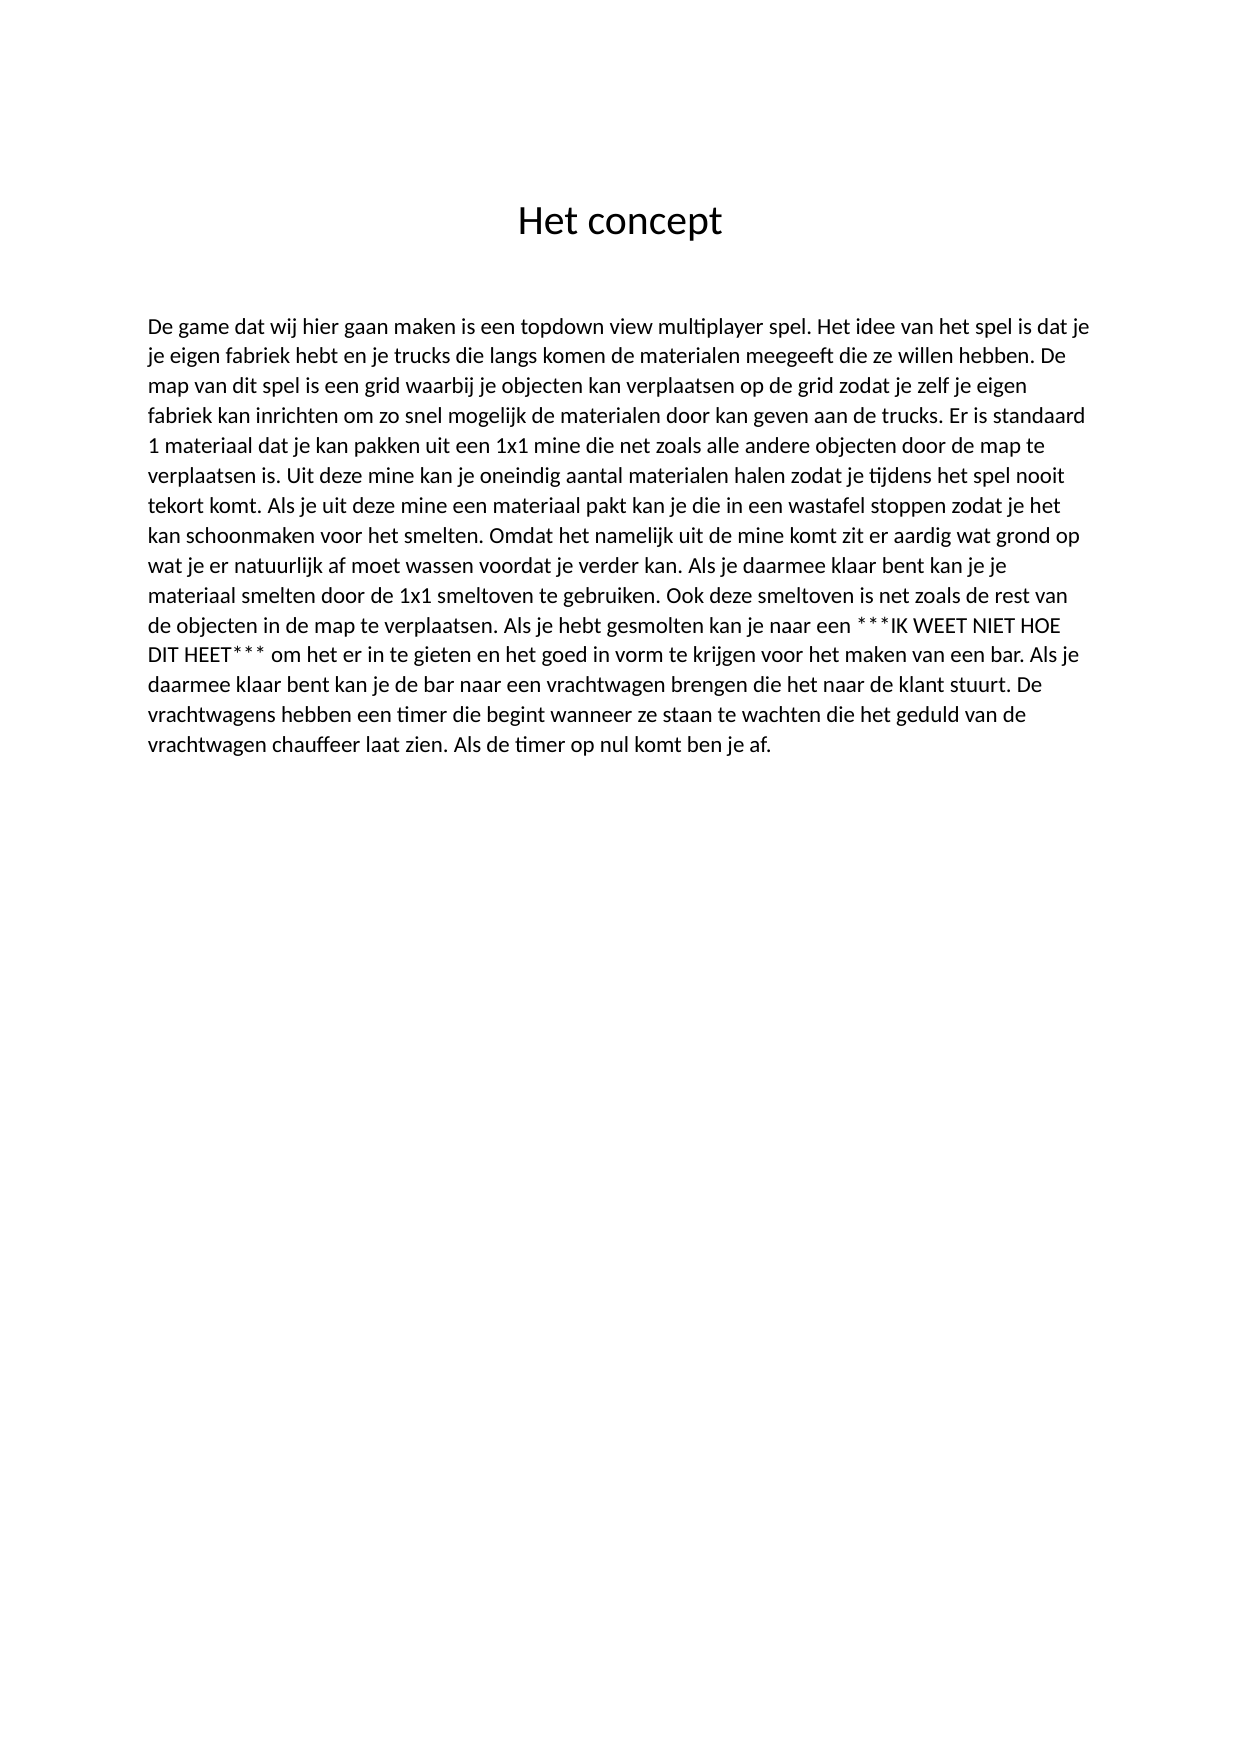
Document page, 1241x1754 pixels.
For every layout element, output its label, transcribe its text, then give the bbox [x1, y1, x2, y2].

text De game dat wij hier gaan maken is een topdown view multiplayer spel. Het idee van het spel is dat je je eigen fabriek hebt en je trucks die langs komen de materialen meegeeft die ze willen hebben. De map van dit spel is een grid waarbij je objecten kan verplaatsen op de grid zodat je zelf je eigen fabriek kan inrichten om zo snel mogelijk de materialen door kan geven aan de trucks. Er is standaard 1 materiaal dat je kan pakken uit een 1x1 mine die net zoals alle andere objecten door de map te verplaatsen is. Uit deze mine kan je oneindig aantal materialen halen zodat je tijdens het spel nooit tekort komt. Als je uit deze mine een materiaal pakt kan je die in een wastafel stoppen zodat je het kan schoonmaken voor het smelten. Omdat het namelijk uit de mine komt zit er aardig wat grond op wat je er natuurlijk af moet wassen voordat je verder kan. Als je daarmee klaar bent kan je je materiaal smelten door de 1x1 smeltoven te gebruiken. Ook deze smeltoven is net zoals de rest van de objecten in de map te verplaatsen. Als je hebt gesmolten kan je naar een ***IK WEET NIET HOE DIT HEET*** om het er in te gieten en het goed in vorm te krijgen voor het maken van een bar. Als je daarmee klaar bent kan je de bar naar een vrachtwagen brengen die het naar de klant stuurt. De vrachtwagens hebben een timer die begint wanneer ze staan te wachten die het geduld van de vrachtwagen chauffeer laat zien. Als de timer op nul komt ben je af. [148, 312, 1093, 758]
text Het concept [148, 194, 1093, 245]
